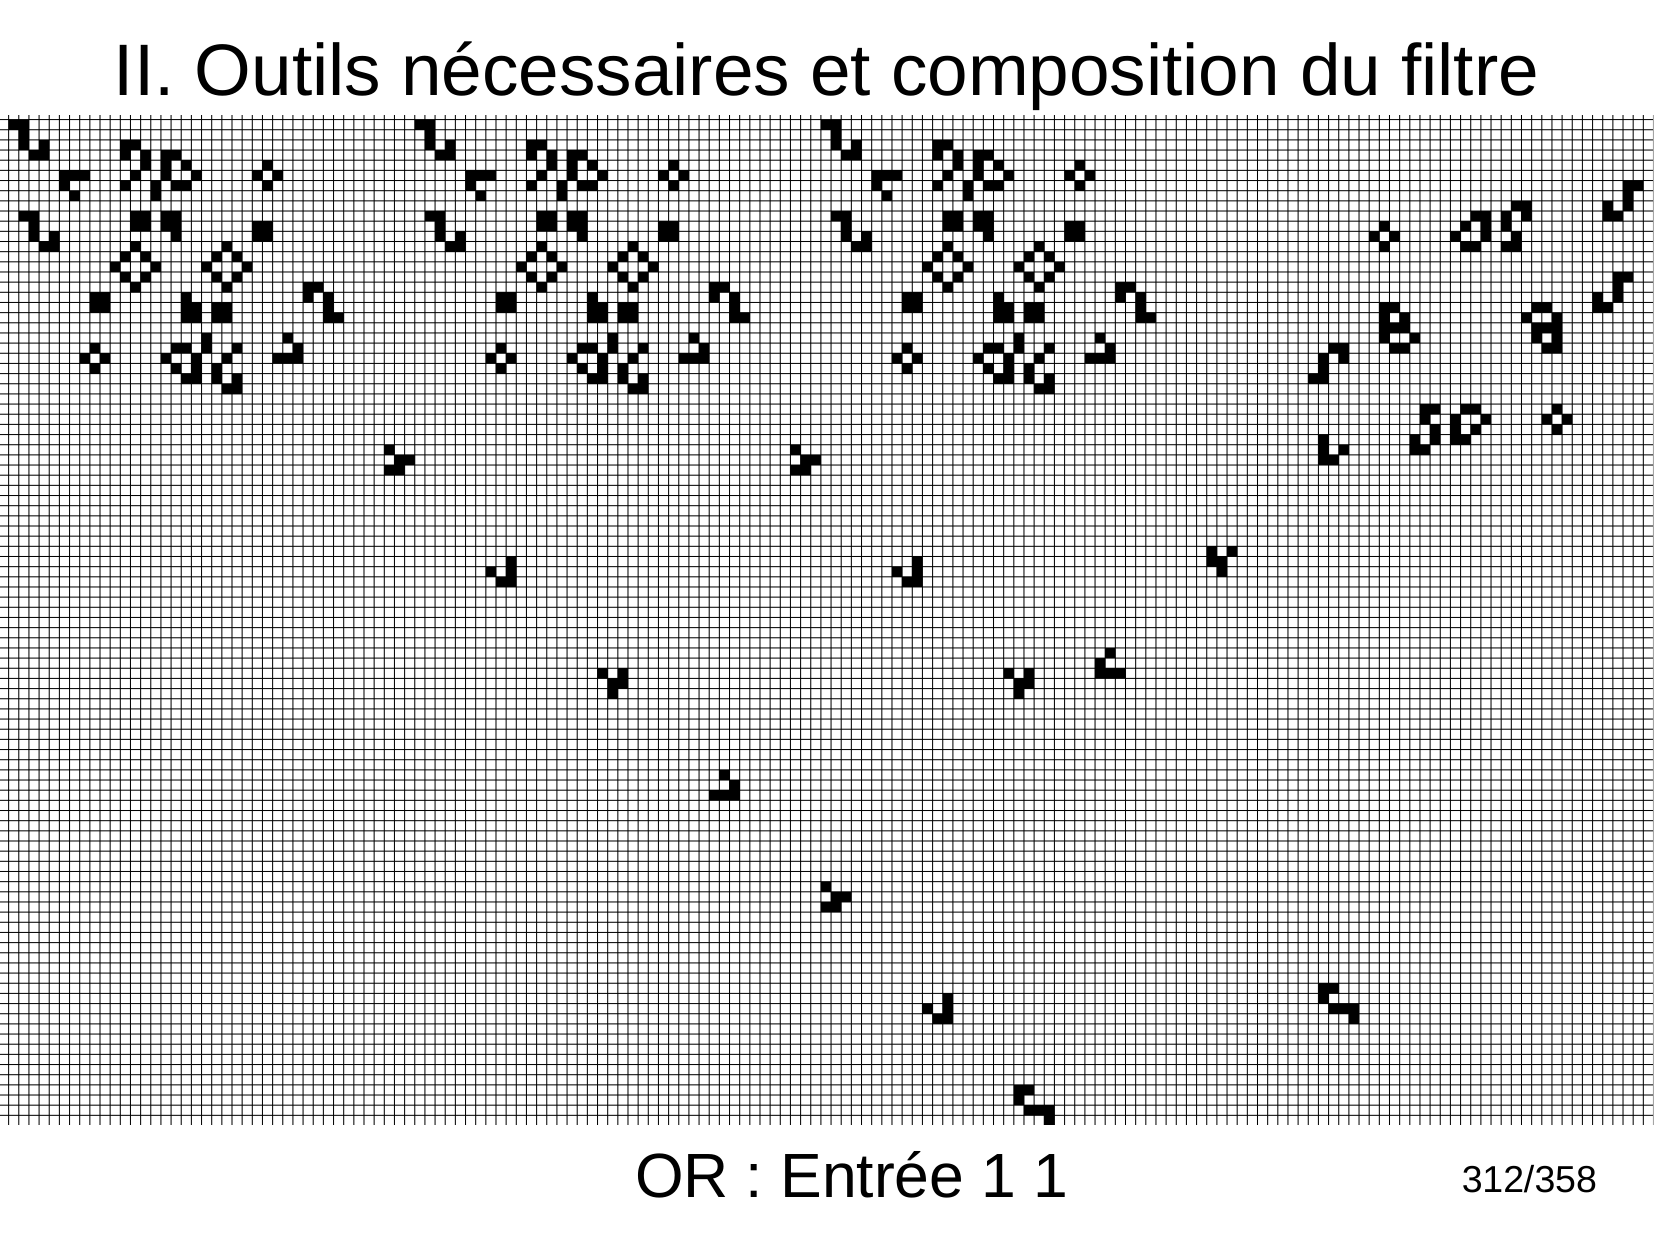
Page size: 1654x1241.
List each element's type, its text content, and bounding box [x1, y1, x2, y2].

title II. Outils nécessaires et composition du filtre [82, 0, 1572, 174]
picture [0, 115, 1654, 1125]
text_box OR : Entrée 1 1 [620, 1133, 1084, 1219]
text_box <number>/358 [1447, 1151, 1654, 1209]
